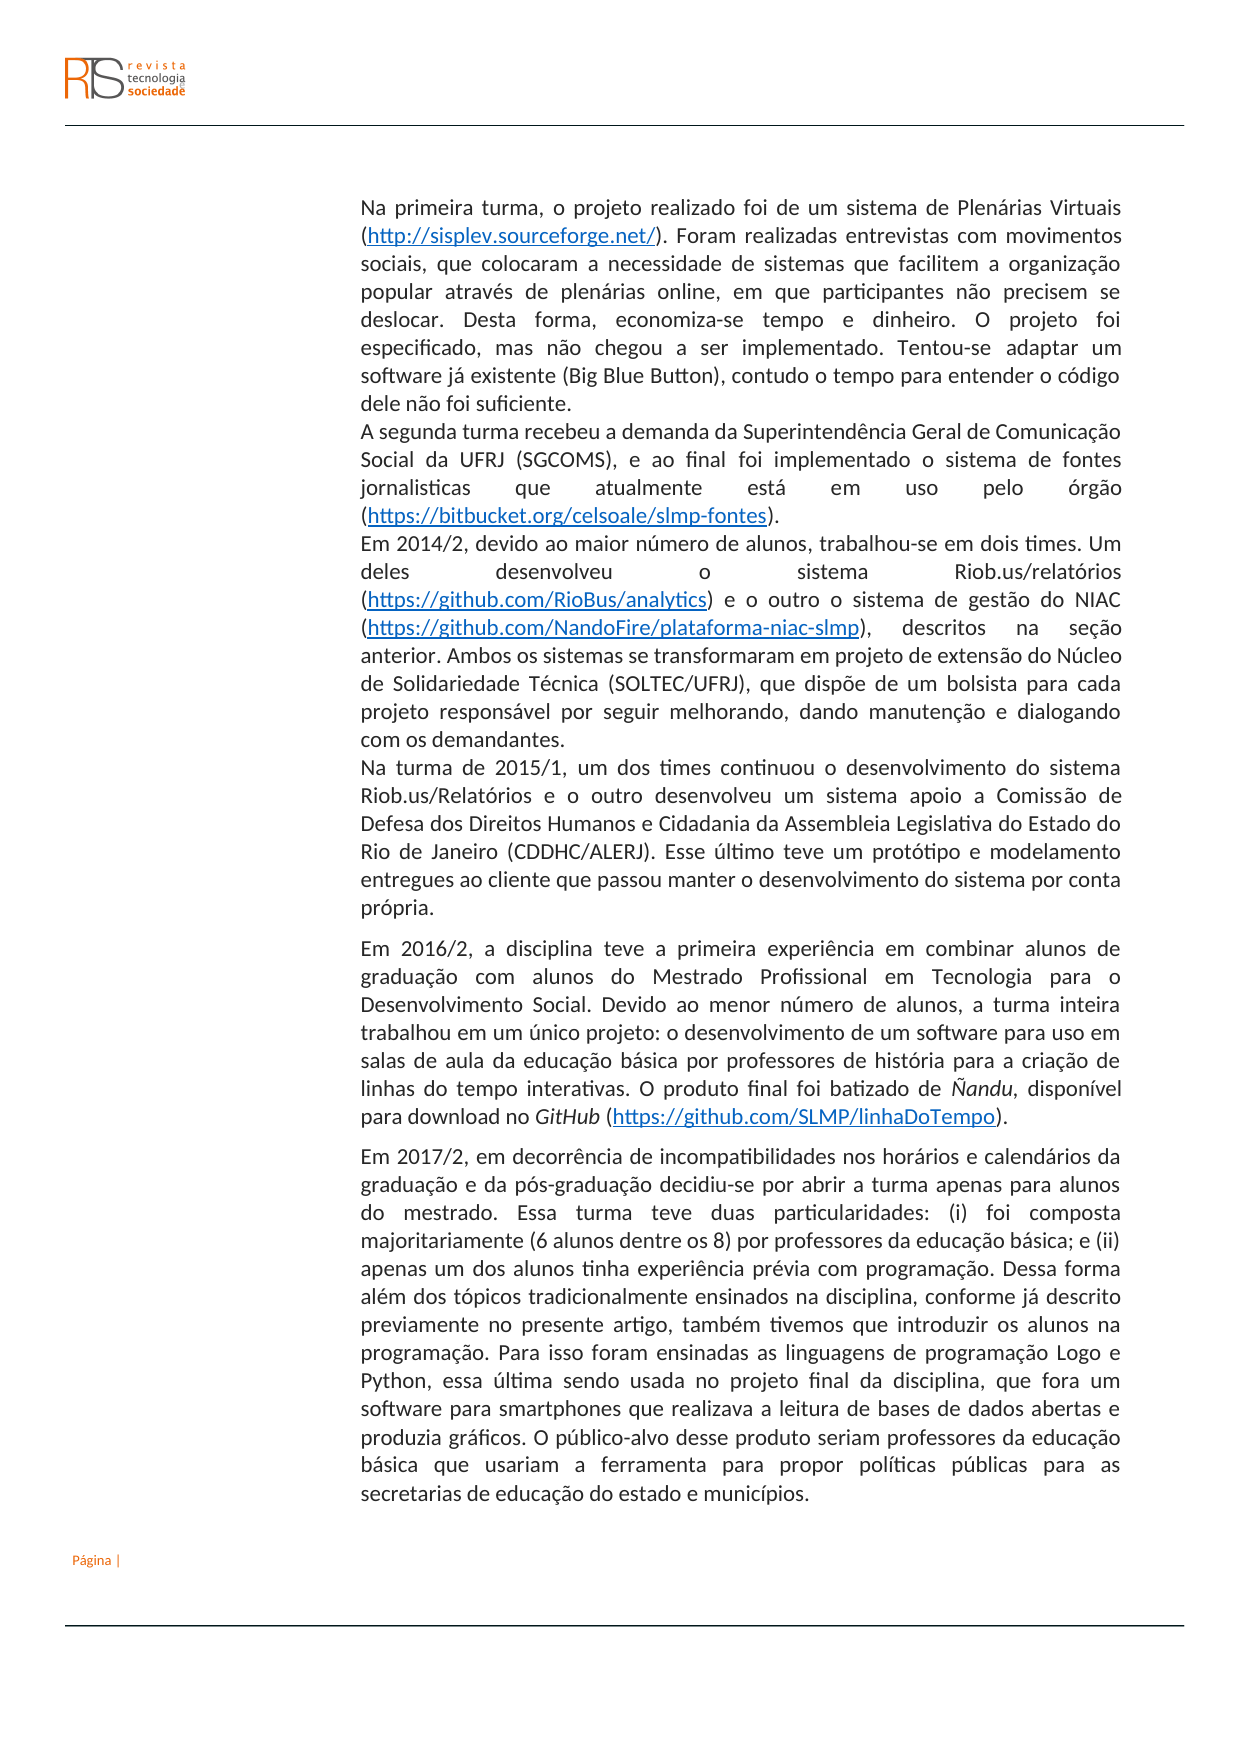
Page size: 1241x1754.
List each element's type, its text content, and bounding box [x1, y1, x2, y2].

text Na turma de 2015/1, um dos times continuou o desenvolvimento do sistema Riob.us/Relatórios e o outro desenvolveu um sistema apoio a Comissão de Defesa dos Direitos Humanos e Cidadania da Assembleia Legislativa do Estado do Rio de Janeiro (CDDHC/ALERJ). Esse último teve um protótipo e modelamento entregues ao cliente que passou manter o desenvolvimento do sistema por conta própria. [360, 753, 1122, 921]
text Em 2016/2, a disciplina teve a primeira experiência em combinar alunos de graduação com alunos do Mestrado Profissional em Tecnologia para o Desenvolvimento Social. Devido ao menor número de alunos, a turma inteira trabalhou em um único projeto: o desenvolvimento de um software para uso em salas de aula da educação básica por professores de história para a criação de linhas do tempo interativas. O produto final foi batizado de Ñandu, disponível para download no GitHub (https://github.com/SLMP/linhaDoTempo). [360, 934, 1122, 1130]
picture [65, 1625, 1241, 1630]
picture [65, 0, 1241, 129]
text Em 2017/2, em decorrência de incompatibilidades nos horários e calendários da graduação e da pós-graduação decidiu-se por abrir a turma apenas para alunos do mestrado. Essa turma teve duas particularidades: (i) foi composta majoritariamente (6 alunos dentre os 8) por professores da educação básica; e (ii) apenas um dos alunos tinha experiência prévia com programação. Dessa forma além dos tópicos tradicionalmente ensinados na disciplina, conforme já descrito previamente no presente artigo, também tivemos que introduzir os alunos na programação. Para isso foram ensinadas as linguagens de programação Logo e Python, essa última sendo usada no projeto final da disciplina, que fora um software para smartphones que realizava a leitura de bases de dados abertas e produzia gráficos. O público-alvo desse produto seriam professores da educação básica que usariam a ferramenta para propor políticas públicas para as secretarias de educação do estado e municípios. [360, 1142, 1122, 1507]
text Na primeira turma, o projeto realizado foi de um sistema de Plenárias Virtuais (http://sisplev.sourceforge.net/). Foram realizadas entrevistas com movimentos sociais, que colocaram a necessidade de sistemas que facilitem a organização popular através de plenárias online, em que participantes não precisem se deslocar. Desta forma, economiza-se tempo e dinheiro. O projeto foi especificado, mas não chegou a ser implementado. Tentou-se adaptar um software já existente (Big Blue Button), contudo o tempo para entender o código dele não foi suficiente. [360, 193, 1122, 417]
text Em 2014/2, devido ao maior número de alunos, trabalhou-se em dois times. Um deles desenvolveu o sistema Riob.us/relatórios (https://github.com/RioBus/analytics) e o outro o sistema de gestão do NIAC (https://github.com/NandoFire/plataforma-niac-slmp), descritos na seção anterior. Ambos os sistemas se transformaram em projeto de extensão do Núcleo de Solidariedade Técnica (SOLTEC/UFRJ), que dispõe de um bolsista para cada projeto responsável por seguir melhorando, dando manutenção e dialogando com os demandantes. [360, 529, 1122, 753]
text A segunda turma recebeu a demanda da Superintendência Geral de Comunicação Social da UFRJ (SGCOMS), e ao final foi implementado o sistema de fontes jornalisticas que atualmente está em uso pelo órgão (https://bitbucket.org/celsoale/slmp-fontes). [360, 417, 1122, 529]
